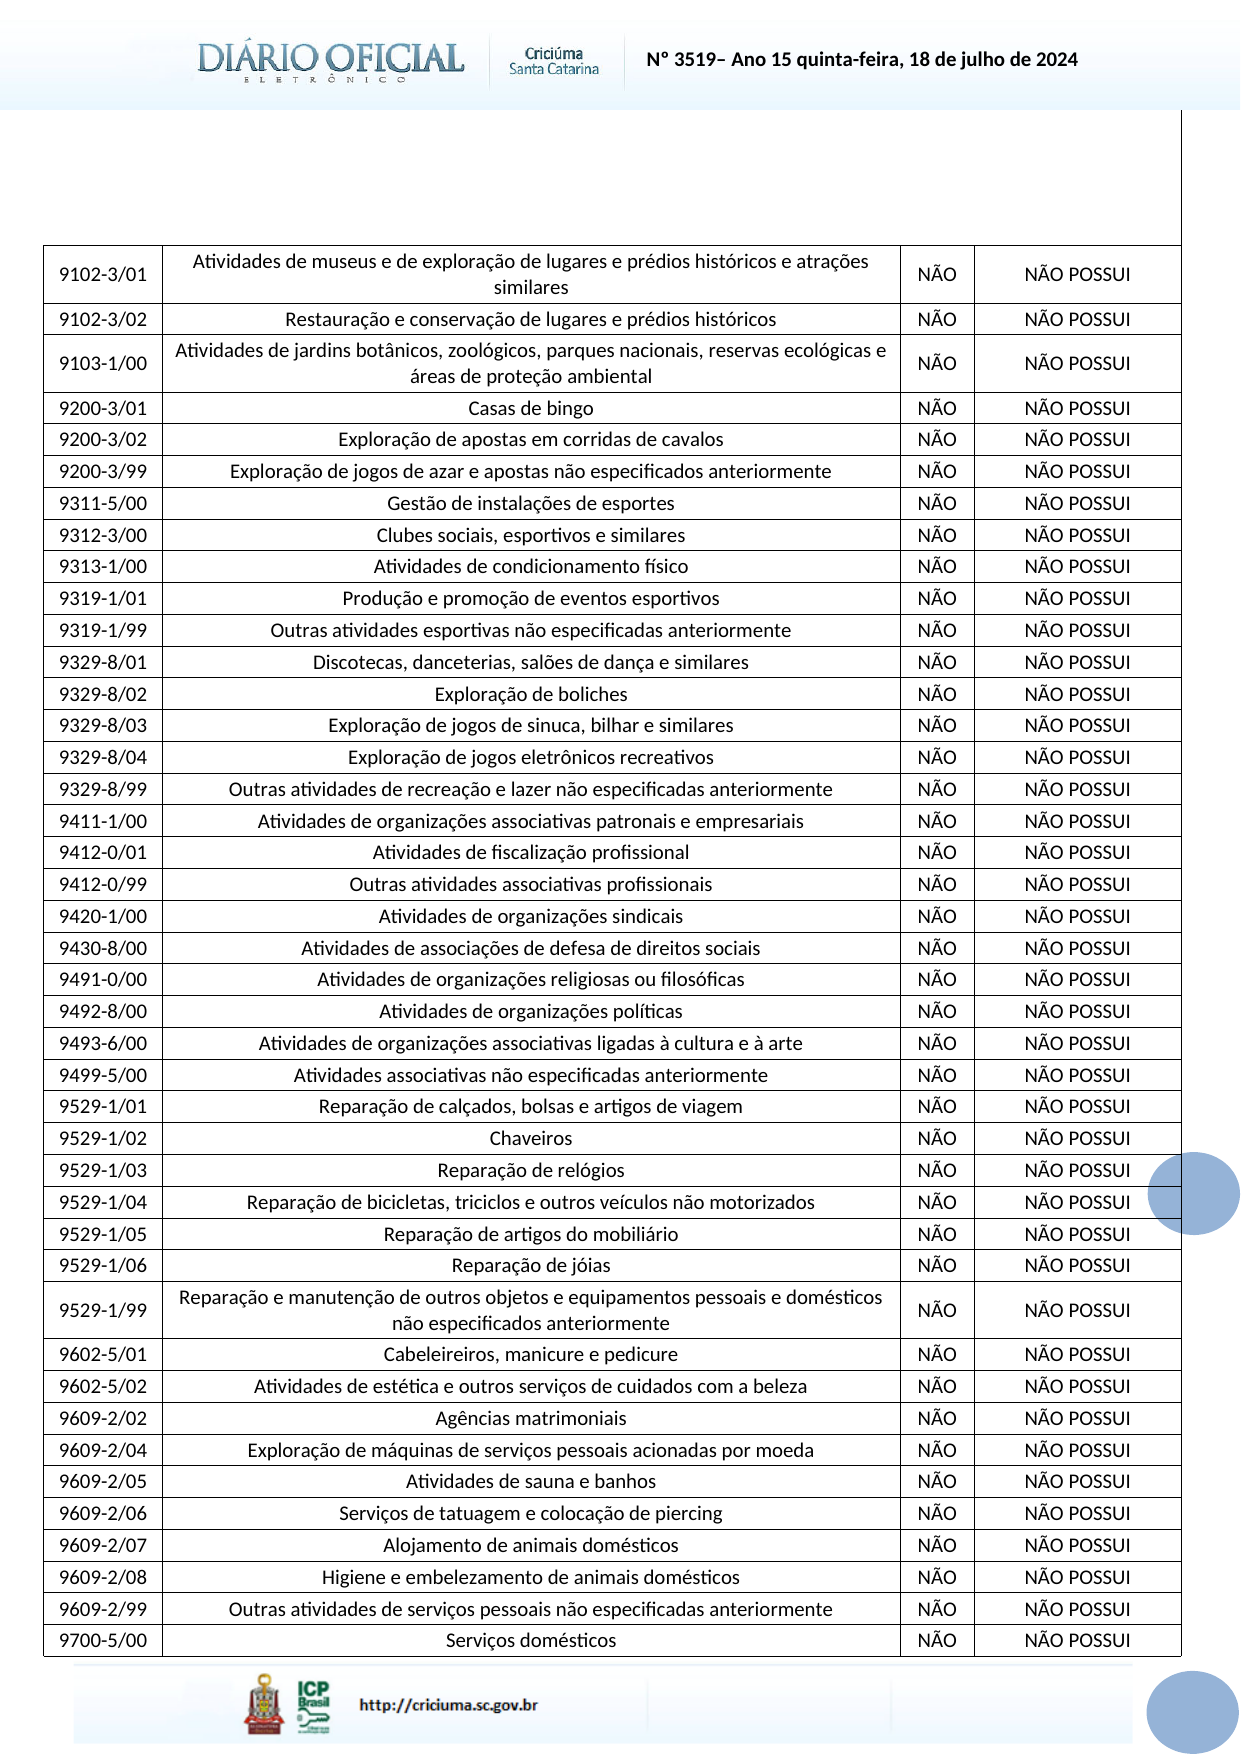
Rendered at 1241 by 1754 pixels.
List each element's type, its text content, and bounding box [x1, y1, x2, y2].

table_cell 9609-2/08 [44, 1562, 162, 1592]
table_cell Atividades de jardins botânicos, zoológicos, parques nacionais, reservas ecológicas e áreas de proteção ambiental [163, 335, 900, 391]
table_cell 9491-0/00 [44, 964, 162, 995]
table_cell NÃO POSSUI [975, 678, 1181, 709]
table_cell 9412-0/99 [44, 869, 162, 900]
table_cell NÃO POSSUI [975, 304, 1181, 334]
table_cell 9200-3/02 [44, 424, 162, 455]
table_cell NÃO POSSUI [975, 456, 1181, 487]
table_cell 9609-2/05 [44, 1466, 162, 1497]
table_cell Reparação de relógios [163, 1155, 900, 1186]
table_cell 9602-5/02 [44, 1371, 162, 1402]
table_cell NÃO POSSUI [975, 710, 1181, 741]
table_cell NÃO [901, 1562, 974, 1592]
table_cell Reparação de calçados, bolsas e artigos de viagem [163, 1091, 900, 1122]
table_cell NÃO [901, 1091, 974, 1122]
table_cell Atividades de museus e de exploração de lugares e prédios históricos e atrações similares [163, 246, 900, 302]
table_cell Atividades de associações de defesa de direitos sociais [163, 933, 900, 963]
table_cell Chaveiros [163, 1123, 900, 1154]
table_cell NÃO [901, 583, 974, 614]
table_cell 9329-8/02 [44, 678, 162, 709]
table_cell NÃO [901, 1250, 974, 1281]
table_cell Produção e promoção de eventos esportivos [163, 583, 900, 614]
table_cell NÃO [901, 456, 974, 487]
table_cell 9529-1/04 [44, 1187, 162, 1217]
table_cell Atividades de estética e outros serviços de cuidados com a beleza [163, 1371, 900, 1402]
table_cell NÃO [901, 488, 974, 518]
table_cell Atividades de organizações associativas ligadas à cultura e à arte [163, 1028, 900, 1058]
table_cell Exploração de boliches [163, 678, 900, 709]
table_cell NÃO POSSUI [975, 964, 1181, 995]
table_cell 9329-8/99 [44, 774, 162, 804]
table_cell 9430-8/00 [44, 933, 162, 963]
table_cell NÃO [901, 1593, 974, 1624]
table_cell Reparação e manutenção de outros objetos e equipamentos pessoais e domésticos não especificados anteriormente [163, 1282, 900, 1338]
table_cell Exploração de jogos eletrônicos recreativos [163, 742, 900, 773]
table_cell 9319-1/01 [44, 583, 162, 614]
table_cell Casas de bingo [163, 393, 900, 423]
table_cell NÃO [901, 393, 974, 423]
table_cell 9499-5/00 [44, 1060, 162, 1090]
table_cell 9602-5/01 [44, 1339, 162, 1370]
table_cell Atividades de organizações sindicais [163, 901, 900, 931]
table_cell NÃO POSSUI [975, 520, 1181, 550]
table_cell NÃO [901, 647, 974, 677]
table_cell 9313-1/00 [44, 551, 162, 582]
table_cell NÃO [901, 1498, 974, 1529]
table_cell NÃO POSSUI [975, 742, 1181, 773]
table_cell NÃO POSSUI [975, 933, 1181, 963]
table_cell NÃO POSSUI [975, 1593, 1181, 1624]
table_cell 9493-6/00 [44, 1028, 162, 1058]
table_cell NÃO POSSUI [975, 1028, 1181, 1058]
table_cell Outras atividades de recreação e lazer não especificadas anteriormente [163, 774, 900, 804]
table_cell 9319-1/99 [44, 615, 162, 646]
table_cell 9492-8/00 [44, 996, 162, 1027]
table_cell Exploração de máquinas de serviços pessoais acionadas por moeda [163, 1435, 900, 1465]
table_cell Atividades de condicionamento físico [163, 551, 900, 582]
table_cell NÃO [901, 551, 974, 582]
table_cell Gestão de instalações de esportes [163, 488, 900, 518]
table_cell Cabeleireiros, manicure e pedicure [163, 1339, 900, 1370]
table_cell NÃO [901, 964, 974, 995]
table_cell NÃO POSSUI [975, 1155, 1174, 1186]
table_cell NÃO POSSUI [975, 424, 1181, 455]
table_cell NÃO [901, 1060, 974, 1090]
table_cell 9700-5/00 [44, 1625, 162, 1656]
table_cell NÃO POSSUI [975, 551, 1181, 582]
table_cell NÃO [901, 1155, 974, 1186]
table_cell NÃO POSSUI [975, 837, 1181, 868]
table_cell NÃO POSSUI [975, 583, 1181, 614]
table_cell Serviços domésticos [163, 1625, 900, 1656]
table_cell NÃO POSSUI [975, 1403, 1181, 1433]
table_cell NÃO [901, 678, 974, 709]
table_cell 9103-1/00 [44, 335, 162, 391]
table_cell NÃO POSSUI [975, 1435, 1181, 1465]
table_cell 9529-1/02 [44, 1123, 162, 1154]
table_cell NÃO POSSUI [975, 1282, 1181, 1338]
table_cell Reparação de jóias [163, 1250, 900, 1281]
table_cell Restauração e conservação de lugares e prédios históricos [163, 304, 900, 334]
table_cell Agências matrimoniais [163, 1403, 900, 1433]
table_cell NÃO [901, 335, 974, 391]
table_cell Outras atividades associativas profissionais [163, 869, 900, 900]
table_cell 9529-1/01 [44, 1091, 162, 1122]
table_cell NÃO [901, 1371, 974, 1402]
table_cell Serviços de tatuagem e colocação de piercing [163, 1498, 900, 1529]
table_cell NÃO [901, 1339, 974, 1370]
table_cell NÃO POSSUI [975, 1187, 1155, 1217]
table_cell NÃO [901, 1466, 974, 1497]
table_cell 9529-1/06 [44, 1250, 162, 1281]
table_cell NÃO [901, 933, 974, 963]
table_cell Higiene e embelezamento de animais domésticos [163, 1562, 900, 1592]
table_cell NÃO POSSUI [975, 335, 1181, 391]
table_cell NÃO POSSUI [975, 1250, 1181, 1281]
table_cell NÃO [901, 615, 974, 646]
table_cell NÃO [901, 837, 974, 868]
table_cell NÃO [901, 805, 974, 836]
table_cell NÃO POSSUI [975, 246, 1181, 302]
table_cell 9329-8/01 [44, 647, 162, 677]
table_cell Exploração de jogos de azar e apostas não especificados anteriormente [163, 456, 900, 487]
table_cell Atividades de organizações associativas patronais e empresariais [163, 805, 900, 836]
table_cell NÃO POSSUI [975, 1530, 1181, 1561]
table_cell NÃO [901, 1625, 974, 1656]
table_cell 9609-2/06 [44, 1498, 162, 1529]
table_cell NÃO POSSUI [975, 615, 1181, 646]
table_cell NÃO [901, 1403, 974, 1433]
table_cell NÃO POSSUI [975, 393, 1181, 423]
table_cell 9200-3/99 [44, 456, 162, 487]
table_cell NÃO POSSUI [975, 488, 1181, 518]
table_cell 9609-2/02 [44, 1403, 162, 1433]
table_cell Atividades de fiscalização profissional [163, 837, 900, 868]
table_cell 9102-3/01 [44, 246, 162, 302]
table_cell 9329-8/03 [44, 710, 162, 741]
table_cell NÃO [901, 869, 974, 900]
table_cell NÃO POSSUI [975, 774, 1181, 804]
table_cell NÃO [901, 1028, 974, 1058]
table_cell NÃO [901, 774, 974, 804]
table_cell Atividades de organizações religiosas ou filosóficas [163, 964, 900, 995]
table_cell 9529-1/05 [44, 1219, 162, 1249]
table_cell NÃO POSSUI [975, 1466, 1181, 1497]
table_cell NÃO POSSUI [975, 805, 1181, 836]
table_cell Atividades de organizações políticas [163, 996, 900, 1027]
table_cell NÃO POSSUI [975, 1219, 1181, 1249]
table_cell Clubes sociais, esportivos e similares [163, 520, 900, 550]
table_cell NÃO POSSUI [975, 996, 1181, 1027]
table_cell Alojamento de animais domésticos [163, 1530, 900, 1561]
table_cell Reparação de bicicletas, triciclos e outros veículos não motorizados [163, 1187, 900, 1217]
table_cell 9412-0/01 [44, 837, 162, 868]
table_cell NÃO [901, 742, 974, 773]
table_cell Atividades associativas não especificadas anteriormente [163, 1060, 900, 1090]
table_cell NÃO [901, 1435, 974, 1465]
table_cell NÃO [901, 520, 974, 550]
table_cell Outras atividades de serviços pessoais não especificadas anteriormente [163, 1593, 900, 1624]
table_cell NÃO [901, 1123, 974, 1154]
table_cell 9609-2/07 [44, 1530, 162, 1561]
table_cell NÃO POSSUI [975, 1339, 1181, 1370]
table_cell Outras atividades esportivas não especificadas anteriormente [163, 615, 900, 646]
table_cell NÃO POSSUI [975, 1371, 1181, 1402]
table_cell NÃO [901, 996, 974, 1027]
table_cell Exploração de jogos de sinuca, bilhar e similares [163, 710, 900, 741]
table_cell NÃO [901, 1282, 974, 1338]
table_cell NÃO [901, 1530, 974, 1561]
table_cell NÃO [901, 710, 974, 741]
table_cell Exploração de apostas em corridas de cavalos [163, 424, 900, 455]
table_cell Reparação de artigos do mobiliário [163, 1219, 900, 1249]
table_cell 9411-1/00 [44, 805, 162, 836]
table_cell NÃO [901, 246, 974, 302]
table_cell 9529-1/99 [44, 1282, 162, 1338]
table_cell NÃO POSSUI [975, 869, 1181, 900]
table_cell NÃO POSSUI [975, 1562, 1181, 1592]
table_cell 9420-1/00 [44, 901, 162, 931]
table_cell NÃO [901, 901, 974, 931]
table_cell 9200-3/01 [44, 393, 162, 423]
table_cell 9609-2/99 [44, 1593, 162, 1624]
table_cell NÃO POSSUI [975, 1091, 1181, 1122]
table_cell NÃO POSSUI [975, 647, 1181, 677]
table_cell NÃO [901, 304, 974, 334]
table_cell Atividades de sauna e banhos [163, 1466, 900, 1497]
table_cell NÃO POSSUI [975, 1625, 1181, 1656]
table_cell NÃO [901, 1187, 974, 1217]
table_cell NÃO [901, 1219, 974, 1249]
table_cell NÃO POSSUI [975, 1060, 1181, 1090]
table_cell NÃO [901, 424, 974, 455]
table_cell 9102-3/02 [44, 304, 162, 334]
table_cell 9311-5/00 [44, 488, 162, 518]
table_cell 9529-1/03 [44, 1155, 162, 1186]
table_cell NÃO POSSUI [975, 901, 1181, 931]
table_cell 9329-8/04 [44, 742, 162, 773]
table_cell 9312-3/00 [44, 520, 162, 550]
table_cell NÃO POSSUI [975, 1498, 1181, 1529]
table_cell Discotecas, danceterias, salões de dança e similares [163, 647, 900, 677]
table_cell NÃO POSSUI [975, 1123, 1181, 1154]
table_cell 9609-2/04 [44, 1435, 162, 1465]
